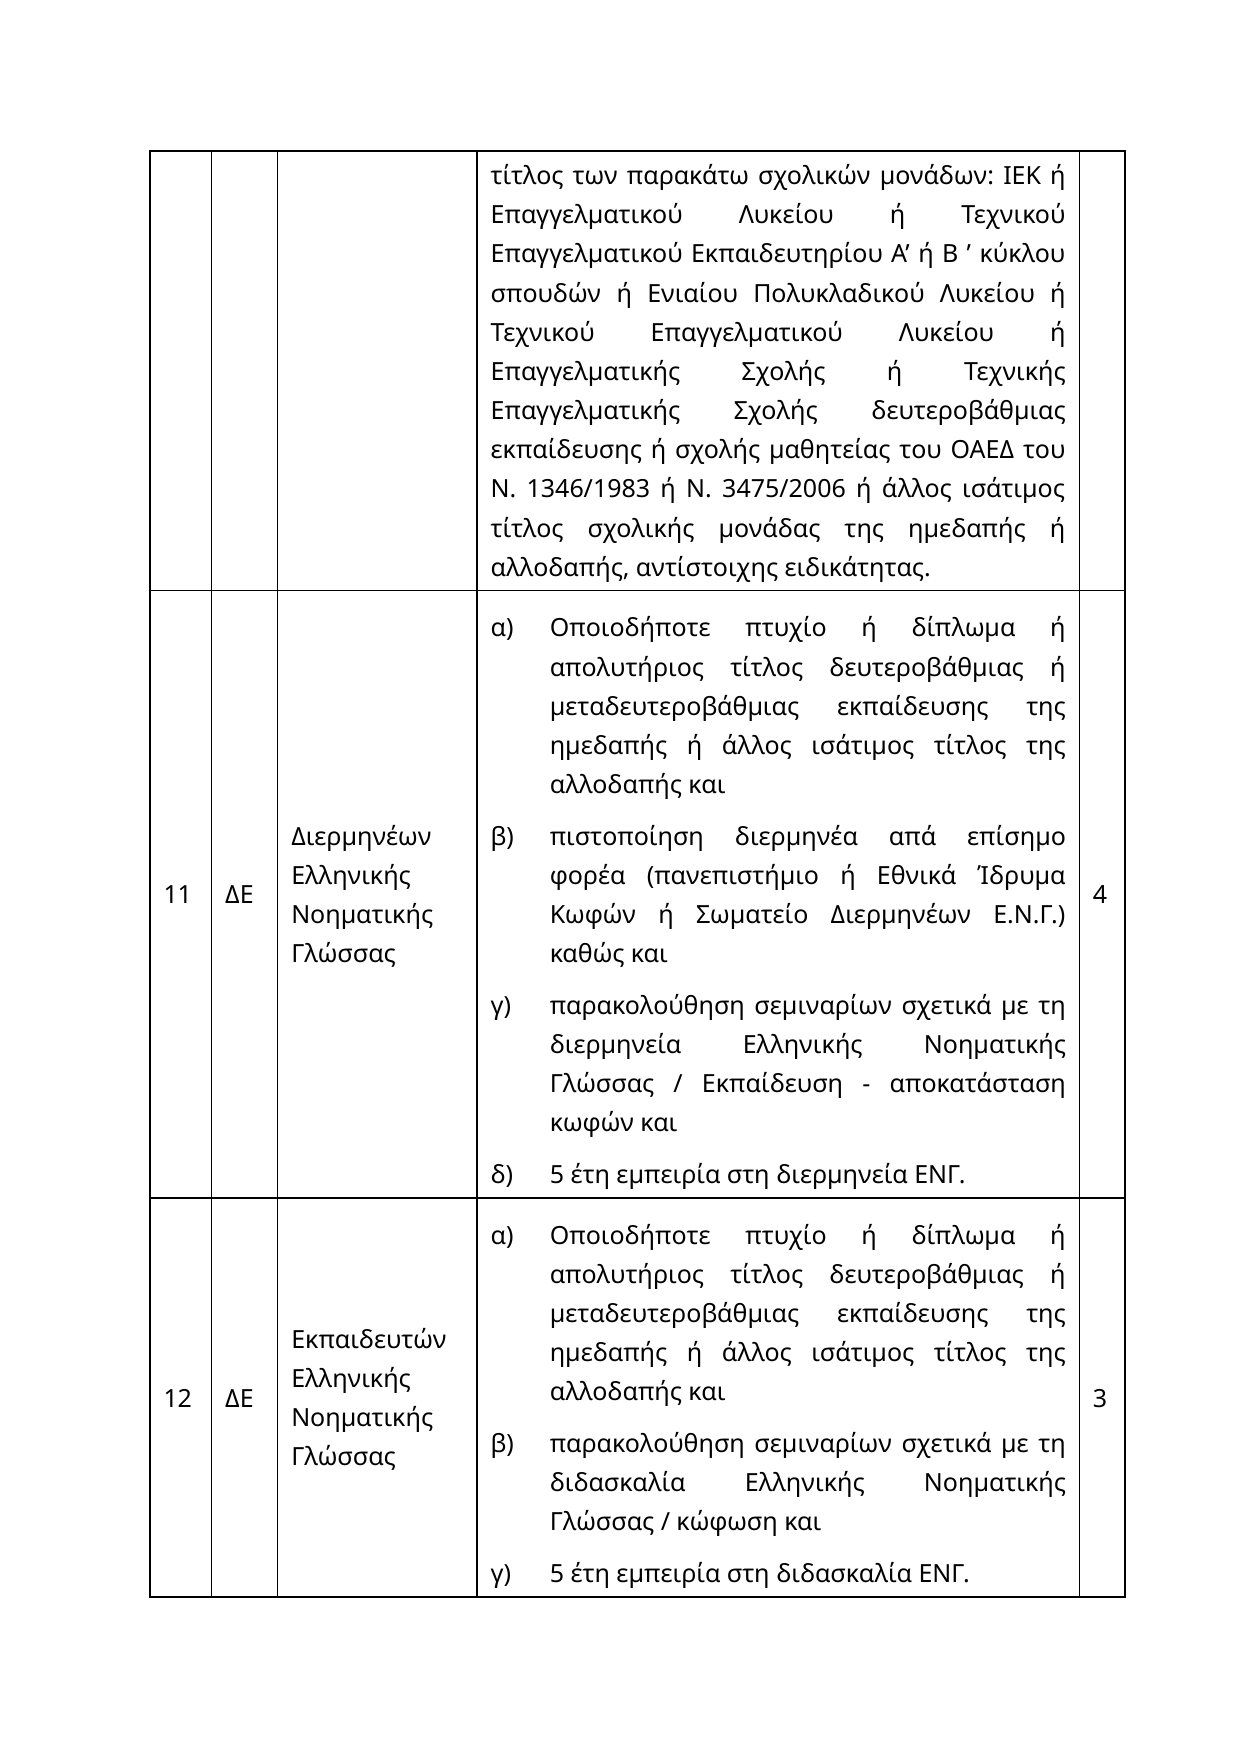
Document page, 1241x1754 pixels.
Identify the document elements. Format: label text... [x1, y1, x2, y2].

table_cell 4 [1080, 591, 1124, 1197]
table_header τίτλος των παρακάτω σχολικών μονάδων: ΙΕΚ ή Επαγγελματικού Λυκείου ή Τεχνικού Επαγγελματικού Εκπαιδευτηρίου Α’ ή Β ’ κύκλου σπουδών ή Ενιαίου Πολυκλαδικού Λυκείου ή Τεχνικού Επαγγελματικού Λυκείου ή Επαγγελματικής Σχολής ή Τεχνικής Επαγγελματικής Σχολής δευτεροβάθμιας εκπαίδευσης ή σχολής μαθητείας του ΟΑΕΔ του Ν. 1346/1983 ή Ν. 3475/2006 ή άλλος ισάτιμος τίτλος σχολικής μονάδας της ημεδαπής ή αλλοδαπής, αντίστοιχης ειδικάτητας. [478, 152, 1079, 590]
table_cell ΔΕ [212, 1199, 277, 1596]
table_cell 11 [151, 591, 211, 1197]
table_cell ΔΕ [212, 591, 277, 1197]
table_header [278, 152, 476, 590]
table_header [151, 152, 211, 590]
table_cell Εκπαιδευτών Ελληνικής Νοηματικής Γλώσσας [278, 1199, 476, 1596]
table_cell Διερμηνέων Ελληνικής Νοηματικής Γλώσσας [278, 591, 476, 1197]
table_header [1080, 152, 1124, 590]
table_header [212, 152, 277, 590]
table_cell 12 [151, 1199, 211, 1596]
table_cell 3 [1080, 1199, 1124, 1596]
table_cell α) Οποιοδήποτε πτυχίο ή δίπλωμα ή απολυτήριος τίτλος δευτεροβάθμιας ή μεταδευτεροβάθμιας εκπαίδευσης της ημεδαπής ή άλλος ισάτιμος τίτλος της αλλοδαπής και β) παρακολούθηση σεμιναρίων σχετικά με τη διδασκαλία Ελληνικής Νοηματικής Γλώσσας / κώφωση και γ) 5 έτη εμπειρία στη διδασκαλία ΕΝΓ. [478, 1199, 1079, 1596]
table_cell α) Οποιοδήποτε πτυχίο ή δίπλωμα ή απολυτήριος τίτλος δευτεροβάθμιας ή μεταδευτεροβάθμιας εκπαίδευσης της ημεδαπής ή άλλος ισάτιμος τίτλος της αλλοδαπής και β) πιστοποίηση διερμηνέα απά επίσημο φορέα (πανεπιστήμιο ή Εθνικά Ίδρυμα Κωφών ή Σωματείο Διερμηνέων Ε.Ν.Γ.) καθώς και γ) παρακολούθηση σεμιναρίων σχετικά με τη διερμηνεία Ελληνικής Νοηματικής Γλώσσας / Εκπαίδευση - αποκατάσταση κωφών και δ) 5 έτη εμπειρία στη διερμηνεία ΕΝΓ. [478, 591, 1079, 1197]
